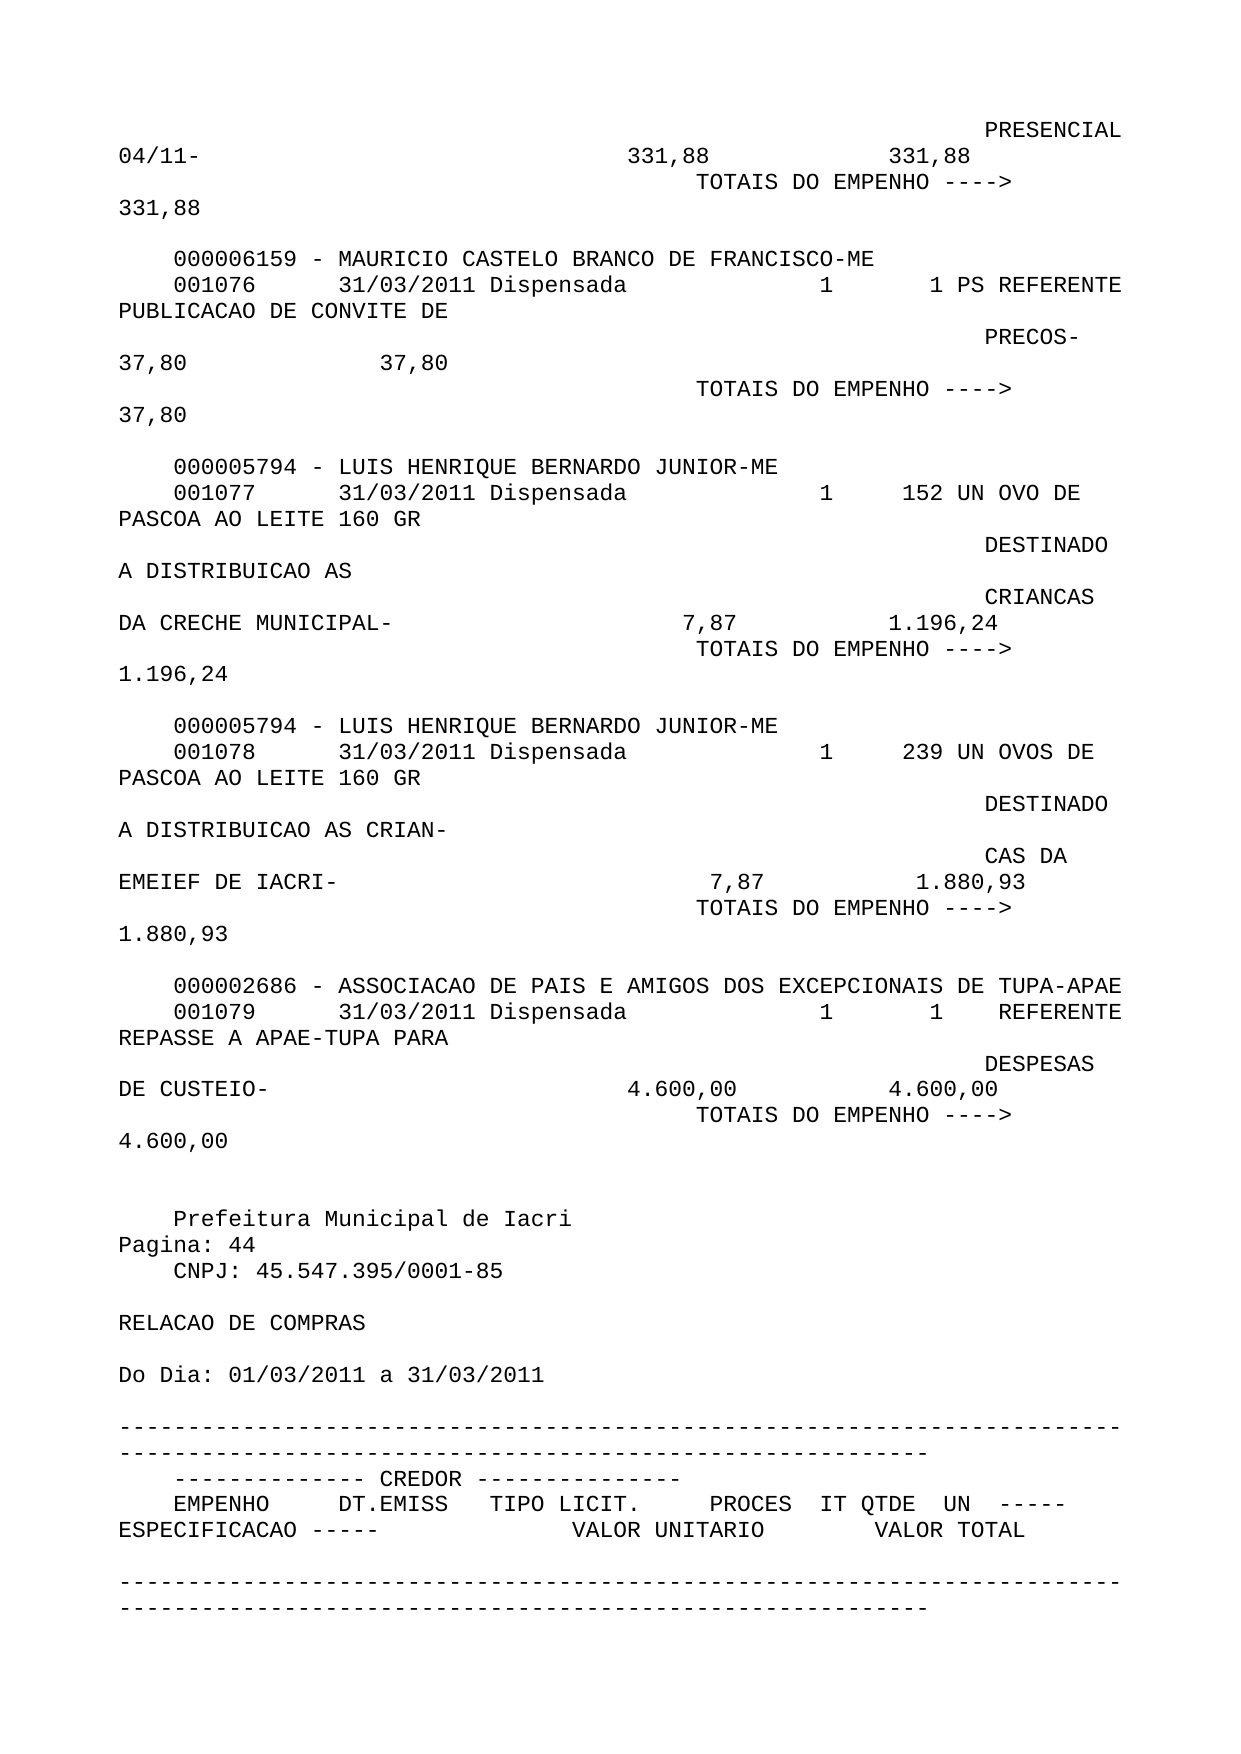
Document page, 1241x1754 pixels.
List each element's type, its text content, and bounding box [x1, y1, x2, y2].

text 001076 31/03/2011 Dispensada 1 1 PS REFERENTE PUBLICACAO DE CONVITE DE [118, 274, 1122, 326]
text TOTAIS DO EMPENHO ----> 37,80 [118, 377, 1122, 429]
text DESPESAS DE CUSTEIO- 4.600,00 4.600,00 [118, 1052, 1122, 1104]
text DESTINADO A DISTRIBUICAO AS CRIAN- [118, 792, 1122, 844]
text TOTAIS DO EMPENHO ----> 1.880,93 [118, 896, 1122, 948]
text Prefeitura Municipal de Iacri Pagina: 44 [118, 1207, 1122, 1259]
text CRIANCAS DA CRECHE MUNICIPAL- 7,87 1.196,24 [118, 585, 1122, 637]
text 000005794 - LUIS HENRIQUE BERNARDO JUNIOR-ME [118, 715, 1122, 741]
text 001079 31/03/2011 Dispensada 1 1 REFERENTE REPASSE A APAE-TUPA PARA [118, 1000, 1122, 1052]
text TOTAIS DO EMPENHO ----> 331,88 [118, 170, 1122, 222]
text EMPENHO DT.EMISS TIPO LICIT. PROCES IT QTDE UN ----- ESPECIFICACAO ----- VALOR UNITARIO VALOR TOTAL [118, 1493, 1122, 1545]
text RELACAO DE COMPRAS [118, 1285, 1122, 1337]
text -------------- CREDOR --------------- [118, 1467, 1122, 1493]
text PRECOS- 37,80 37,80 [118, 326, 1122, 377]
text 000006159 - MAURICIO CASTELO BRANCO DE FRANCISCO-ME [118, 248, 1122, 274]
text 000002686 - ASSOCIACAO DE PAIS E AMIGOS DOS EXCEPCIONAIS DE TUPA-APAE [118, 974, 1122, 1000]
text CAS DA EMEIEF DE IACRI- 7,87 1.880,93 [118, 844, 1122, 896]
text TOTAIS DO EMPENHO ----> 1.196,24 [118, 637, 1122, 689]
text 001077 31/03/2011 Dispensada 1 152 UN OVO DE PASCOA AO LEITE 160 GR [118, 481, 1122, 533]
text 001078 31/03/2011 Dispensada 1 239 UN OVOS DE PASCOA AO LEITE 160 GR [118, 741, 1122, 792]
text Do Dia: 01/03/2011 a 31/03/2011 [118, 1337, 1122, 1389]
text CNPJ: 45.547.395/0001-85 [118, 1259, 1122, 1285]
text ------------------------------------------------------------------------------------------------------------------------------------ [118, 1389, 1122, 1467]
text ------------------------------------------------------------------------------------------------------------------------------------ [118, 1545, 1122, 1622]
text 000005794 - LUIS HENRIQUE BERNARDO JUNIOR-ME [118, 455, 1122, 481]
text TOTAIS DO EMPENHO ----> 4.600,00 [118, 1104, 1122, 1156]
text DESTINADO A DISTRIBUICAO AS [118, 533, 1122, 585]
text PRESENCIAL 04/11- 331,88 331,88 [118, 118, 1122, 170]
